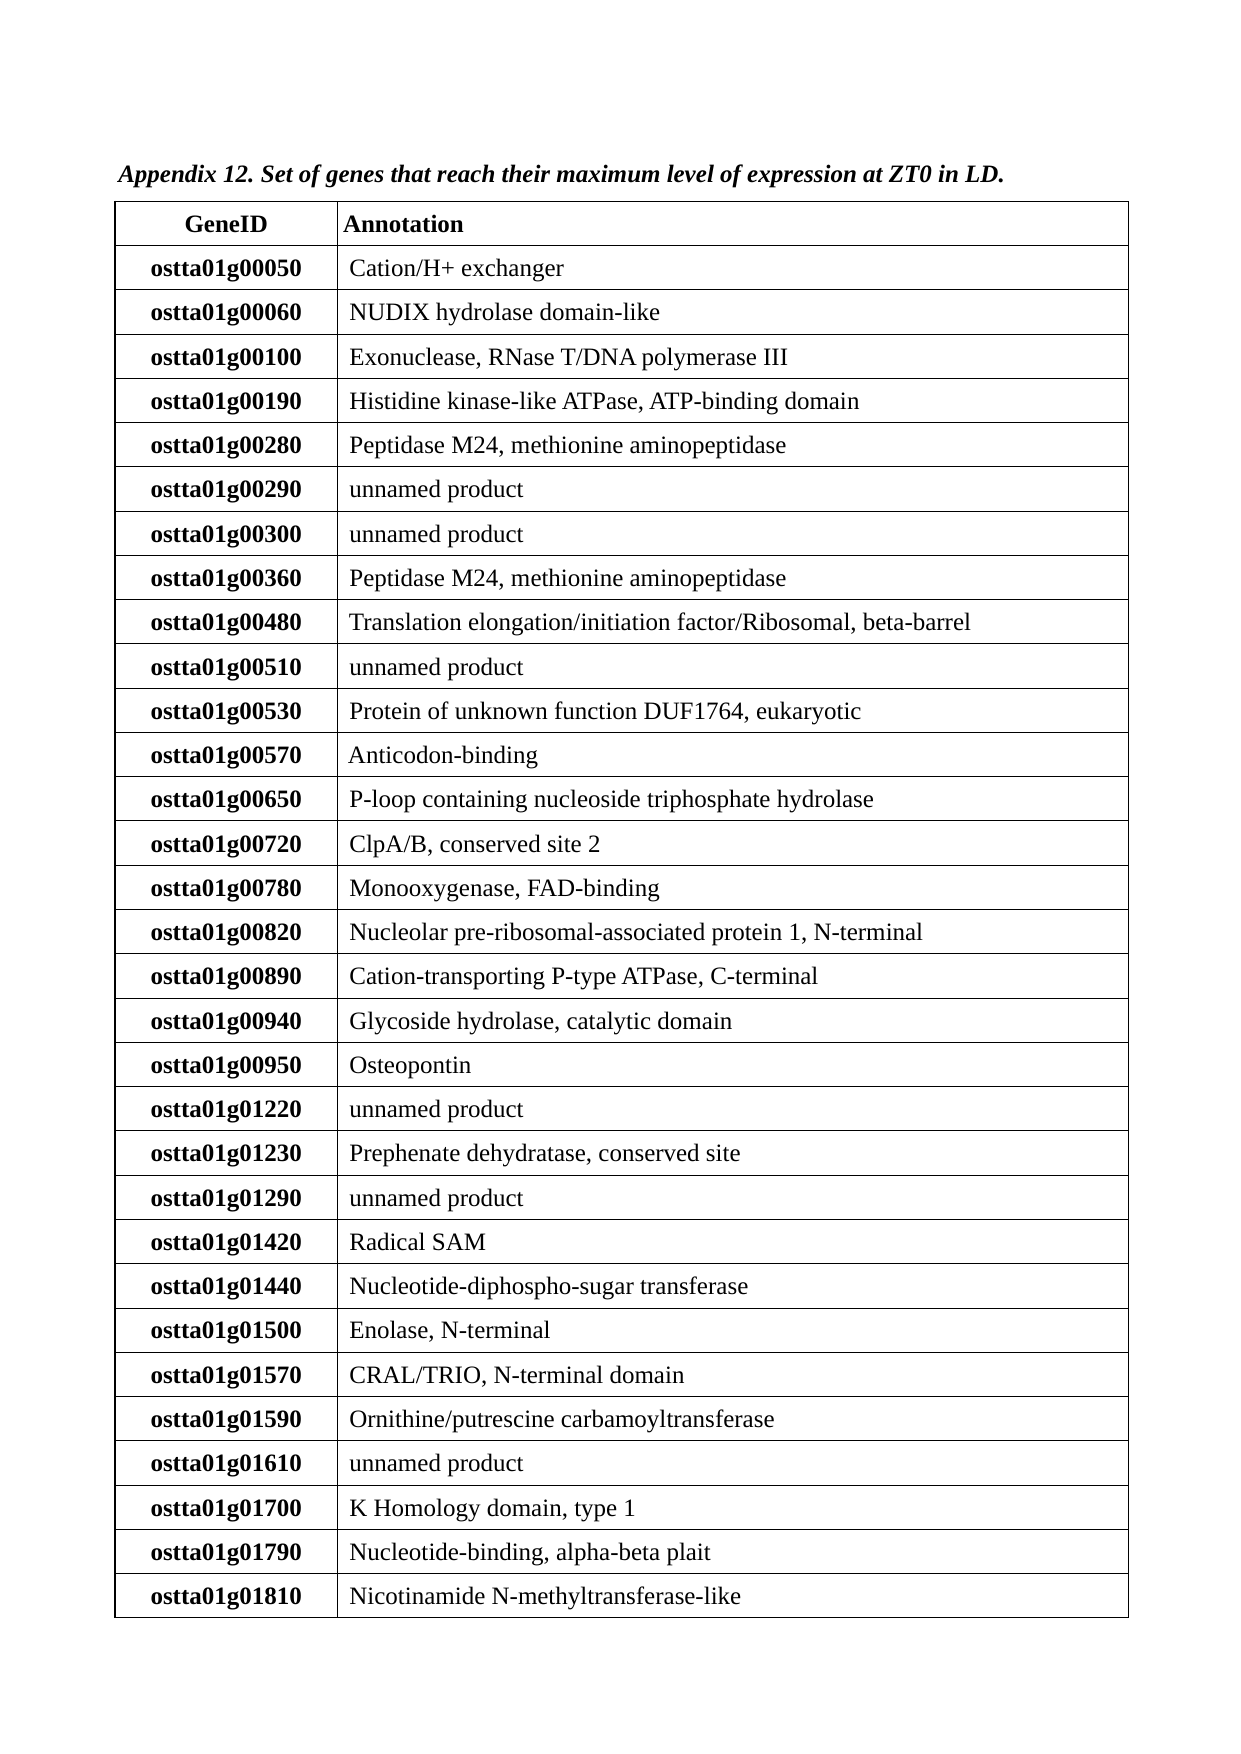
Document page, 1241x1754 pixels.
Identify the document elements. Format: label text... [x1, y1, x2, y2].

table_cell [1129, 1352, 1240, 1396]
table_cell ostta01g00510 [116, 644, 337, 688]
table_cell ostta01g01790 [116, 1530, 337, 1573]
table_cell [1129, 820, 1240, 865]
table_cell [1129, 1175, 1240, 1219]
table_cell Osteopontin [338, 1043, 1128, 1086]
table_cell Prephenate dehydratase, conserved site [338, 1131, 1128, 1174]
table_cell Cation-transporting P-type ATPase, C-terminal [338, 954, 1128, 997]
table_cell [1129, 1042, 1240, 1086]
table_cell Protein of unknown function DUF1764, eukaryotic [338, 689, 1128, 732]
table_cell [1129, 555, 1240, 599]
table_cell ostta01g01420 [116, 1220, 337, 1263]
table_cell [1129, 1086, 1240, 1130]
table_cell CRAL/TRIO, N-terminal domain [338, 1353, 1128, 1396]
table_cell [1129, 688, 1240, 732]
table_header [1129, 201, 1240, 245]
table_cell ostta01g01220 [116, 1087, 337, 1130]
table_cell [1129, 776, 1240, 820]
table_cell [1129, 1130, 1240, 1174]
table_cell [1129, 422, 1240, 466]
table_cell [1129, 289, 1240, 333]
table_cell NUDIX hydrolase domain-like [338, 290, 1128, 333]
table_cell ostta01g01700 [116, 1486, 337, 1529]
table_cell unnamed product [338, 1087, 1128, 1130]
table_cell ostta01g00950 [116, 1043, 337, 1086]
table_cell unnamed product [338, 512, 1128, 555]
table_cell [1129, 732, 1240, 776]
table_cell [1129, 909, 1240, 953]
table_cell [1129, 378, 1240, 422]
table_cell Exonuclease, RNase T/DNA polymerase III [338, 335, 1128, 378]
table_cell ostta01g00290 [116, 467, 337, 511]
table_cell unnamed product [338, 1176, 1128, 1219]
table_cell Cation/H+ exchanger [338, 246, 1128, 289]
table_cell Nucleotide-binding, alpha-beta plait [338, 1530, 1128, 1573]
table_cell Nucleolar pre-ribosomal-associated protein 1, N-terminal [338, 910, 1128, 953]
table_cell ostta01g00190 [116, 379, 337, 422]
table_header GeneID [116, 202, 337, 245]
table_cell ostta01g01570 [116, 1353, 337, 1396]
table_cell Radical SAM [338, 1220, 1128, 1263]
table_cell [1129, 1219, 1240, 1263]
table_cell Anticodon-binding [338, 733, 1128, 776]
table_cell Monooxygenase, FAD-binding [338, 866, 1128, 909]
table_cell [1129, 1308, 1240, 1352]
table_cell Peptidase M24, methionine aminopeptidase [338, 556, 1128, 599]
table_cell [1129, 334, 1240, 378]
table_cell ostta01g00280 [116, 423, 337, 466]
table_cell unnamed product [338, 1441, 1128, 1484]
table_cell [1129, 245, 1240, 289]
table_cell [1129, 466, 1240, 511]
table_cell ostta01g00100 [116, 335, 337, 378]
table_cell Translation elongation/initiation factor/Ribosomal, beta-barrel [338, 600, 1128, 643]
table_cell ostta01g01500 [116, 1309, 337, 1352]
table_cell ostta01g01290 [116, 1176, 337, 1219]
table_cell [1129, 1485, 1240, 1529]
table_cell ostta01g00940 [116, 999, 337, 1042]
table_cell ostta01g01590 [116, 1397, 337, 1440]
table_cell Ornithine/putrescine carbamoyltransferase [338, 1397, 1128, 1440]
table_cell [1129, 1440, 1240, 1484]
table_cell ostta01g00890 [116, 954, 337, 997]
table_header Annotation [338, 202, 1128, 245]
table_cell [1129, 599, 1240, 643]
table_cell Peptidase M24, methionine aminopeptidase [338, 423, 1128, 466]
table_cell [1129, 998, 1240, 1042]
table_cell [1129, 1396, 1240, 1440]
table_cell ostta01g01440 [116, 1264, 337, 1307]
table_cell ostta01g00720 [116, 821, 337, 865]
table_cell ostta01g01810 [116, 1574, 337, 1617]
table_cell ostta01g01610 [116, 1441, 337, 1484]
table_cell ostta01g00060 [116, 290, 337, 333]
table_cell [1129, 1573, 1240, 1617]
table_cell ostta01g00300 [116, 512, 337, 555]
table_cell unnamed product [338, 644, 1128, 688]
table_cell ostta01g00650 [116, 777, 337, 820]
table_cell [1129, 1529, 1240, 1573]
table_cell K Homology domain, type 1 [338, 1486, 1128, 1529]
table_cell ostta01g00780 [116, 866, 337, 909]
table_cell ostta01g01230 [116, 1131, 337, 1174]
table_cell Glycoside hydrolase, catalytic domain [338, 999, 1128, 1042]
table_cell ostta01g00570 [116, 733, 337, 776]
table_cell unnamed product [338, 467, 1128, 511]
table_cell Nucleotide-diphospho-sugar transferase [338, 1264, 1128, 1307]
table_cell [1129, 953, 1240, 997]
table_cell [1129, 643, 1240, 688]
table_cell Enolase, N-terminal [338, 1309, 1128, 1352]
table_cell ostta01g00360 [116, 556, 337, 599]
table_cell Nicotinamide N-methyltransferase-like [338, 1574, 1128, 1617]
table_cell [1129, 1263, 1240, 1307]
table_cell ostta01g00480 [116, 600, 337, 643]
table_cell ostta01g00530 [116, 689, 337, 732]
text Appendix 12. Set of genes that reach their maximum level of expression at ZT0 in LD. [118, 159, 1122, 188]
table_cell Histidine kinase-like ATPase, ATP-binding domain [338, 379, 1128, 422]
table_cell ostta01g00050 [116, 246, 337, 289]
table_cell ClpA/B, conserved site 2 [338, 821, 1128, 865]
table_cell P-loop containing nucleoside triphosphate hydrolase [338, 777, 1128, 820]
table_cell [1129, 511, 1240, 555]
table_cell ostta01g00820 [116, 910, 337, 953]
table_cell [1129, 865, 1240, 909]
